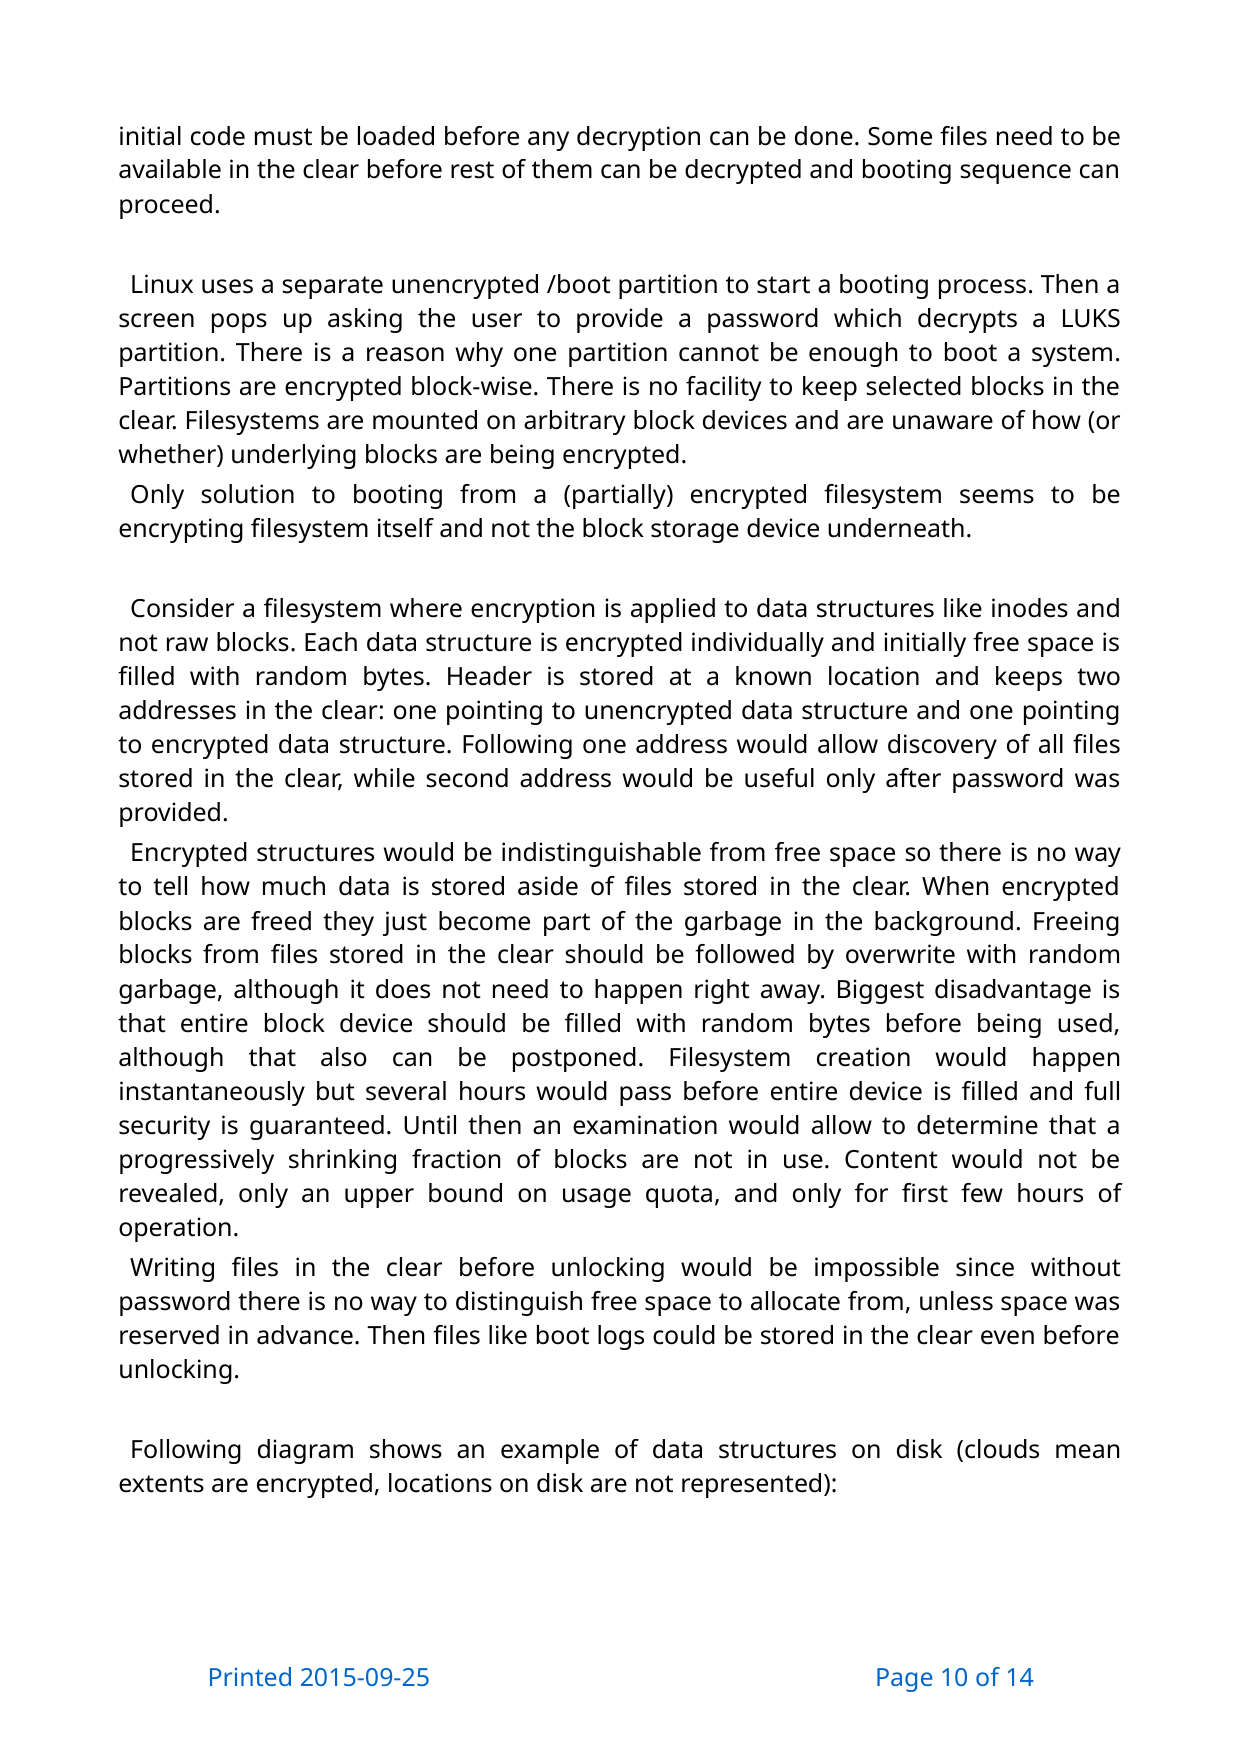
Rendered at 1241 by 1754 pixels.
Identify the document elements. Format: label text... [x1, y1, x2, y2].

text Encrypted structures would be indistinguishable from free space so there is no way to tell how much data is stored aside of files stored in the clear. When encrypted blocks are freed they just become part of the garbage in the background. Freeing blocks from files stored in the clear should be followed by overwrite with random garbage, although it does not need to happen right away. Biggest disadvantage is that entire block device should be filled with random bytes before being used, although that also can be postponed. Filesystem creation would happen instantaneously but several hours would pass before entire device is filled and full security is guaranteed. Until then an examination would allow to determine that a progressively shrinking fraction of blocks are not in use. Content would not be revealed, only an upper bound on usage quota, and only for first few hours of operation. [118, 835, 1122, 1244]
text Linux uses a separate unencrypted /boot partition to start a booting process. Then a screen pops up asking the user to provide a password which decrypts a LUKS partition. There is a reason why one partition cannot be enough to boot a system. Partitions are encrypted block-wise. There is no facility to keep selected blocks in the clear. Filesystems are mounted on arbitrary block devices and are unaware of how (or whether) underlying blocks are being encrypted. [118, 266, 1122, 471]
text Following diagram shows an example of data structures on disk (clouds mean extents are encrypted, locations on disk are not represented): [118, 1432, 1122, 1500]
text Writing files in the clear before unlocking would be impossible since without password there is no way to distinguish free space to allocate from, unless space was reserved in advance. Then files like boot logs could be stored in the clear even before unlocking. [118, 1250, 1122, 1386]
text Only solution to booting from a (partially) encrypted filesystem seems to be encrypting filesystem itself and not the block storage device underneath. [118, 477, 1122, 545]
text initial code must be loaded before any decryption can be done. Some files need to be available in the clear before rest of them can be decrypted and booting sequence can proceed. [118, 118, 1122, 220]
text Consider a filesystem where encryption is applied to data structures like inodes and not raw blocks. Each data structure is encrypted individually and initially free space is filled with random bytes. Header is stored at a known location and keeps two addresses in the clear: one pointing to unencrypted data structure and one pointing to encrypted data structure. Following one address would allow discovery of all files stored in the clear, while second address would be useful only after password was provided. [118, 591, 1122, 829]
